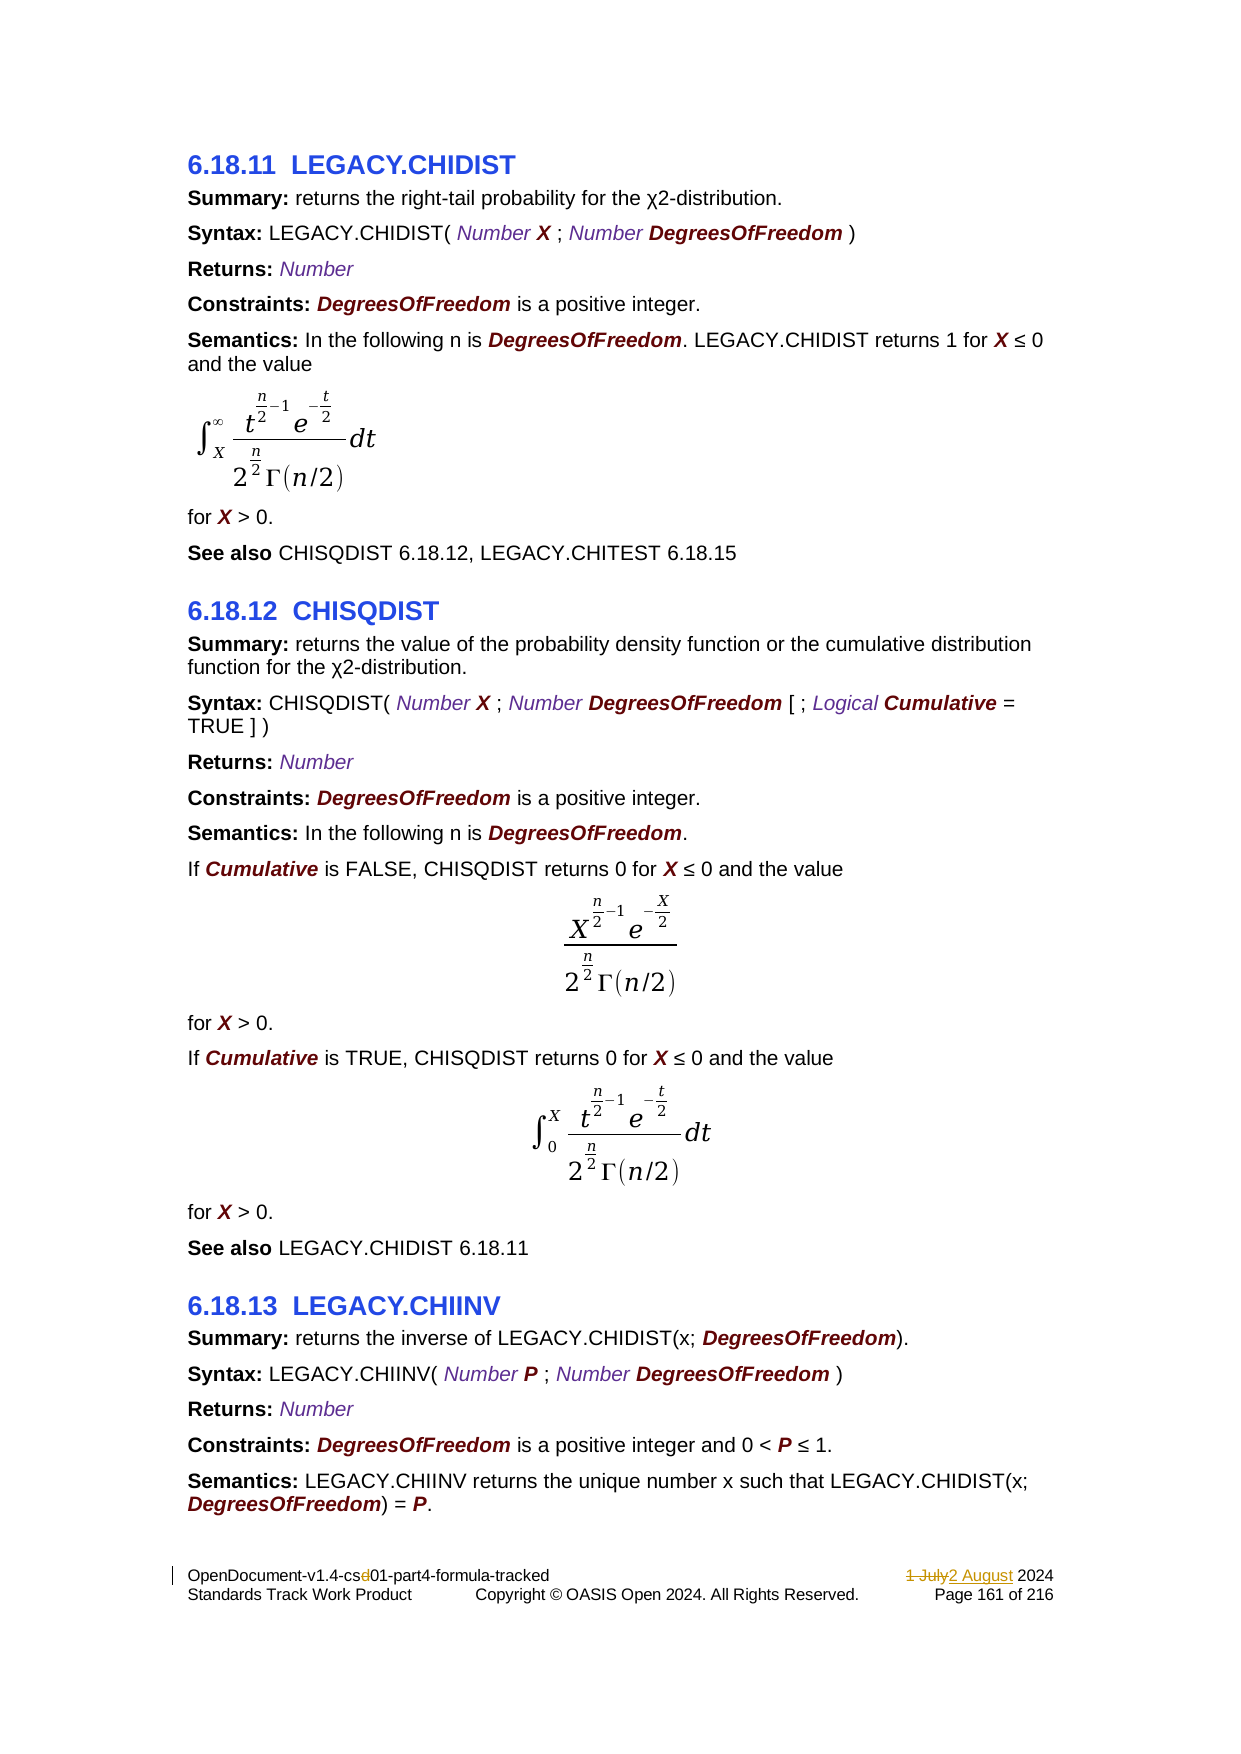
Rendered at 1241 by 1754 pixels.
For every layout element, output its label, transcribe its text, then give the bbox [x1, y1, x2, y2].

subtitle LEGACY.CHIDIST [187, 150, 1053, 180]
text Syntax: LEGACY.CHIINV( Number P ; Number DegreesOfFreedom ) [187, 1362, 1053, 1386]
text If Cumulative is TRUE, CHISQDIST returns 0 for X ≤ 0 and the value [187, 1047, 1053, 1070]
text Syntax: LEGACY.CHIDIST( Number X ; Number DegreesOfFreedom ) [187, 222, 1053, 245]
subtitle LEGACY.CHIINV [187, 1291, 1053, 1321]
text Semantics: In the following n is DegreesOfFreedom. LEGACY.CHIDIST returns 1 for X ≤ 0 and the value [187, 328, 1053, 376]
text for X > 0. [187, 1200, 1053, 1224]
text Syntax: CHISQDIST( Number X ; Number DegreesOfFreedom [ ; Logical Cumulative = TRUE ] ) [187, 691, 1053, 738]
text Constraints: DegreesOfFreedom is a positive integer. [187, 786, 1053, 809]
text If Cumulative is FALSE, CHISQDIST returns 0 for X ≤ 0 and the value [187, 857, 1053, 881]
text Semantics: In the following n is DegreesOfFreedom. [187, 822, 1053, 845]
text Returns: Number [187, 257, 1053, 281]
text for X > 0. [187, 1011, 1053, 1034]
text Semantics: LEGACY.CHIINV returns the unique number x such that LEGACY.CHIDIST(x; DegreesOfFreedom) = P. [187, 1469, 1053, 1516]
text Returns: Number [187, 1398, 1053, 1421]
text Summary: returns the value of the probability density function or the cumulative distribution function for the χ2-distribution. [187, 632, 1053, 679]
text See also LEGACY.CHIDIST 6.18.11 [187, 1236, 1053, 1259]
text for X > 0. [187, 506, 1053, 529]
subtitle CHISQDIST [187, 596, 1053, 626]
text Summary: returns the right-tail probability for the χ2-distribution. [187, 186, 1053, 209]
text Constraints: DegreesOfFreedom is a positive integer and 0 < P ≤ 1. [187, 1433, 1053, 1457]
text See also CHISQDIST 6.18.12, LEGACY.CHITEST 6.18.15 [187, 541, 1053, 565]
text Returns: Number [187, 750, 1053, 774]
text Constraints: DegreesOfFreedom is a positive integer. [187, 293, 1053, 316]
text Summary: returns the inverse of LEGACY.CHIDIST(x; DegreesOfFreedom). [187, 1327, 1053, 1350]
